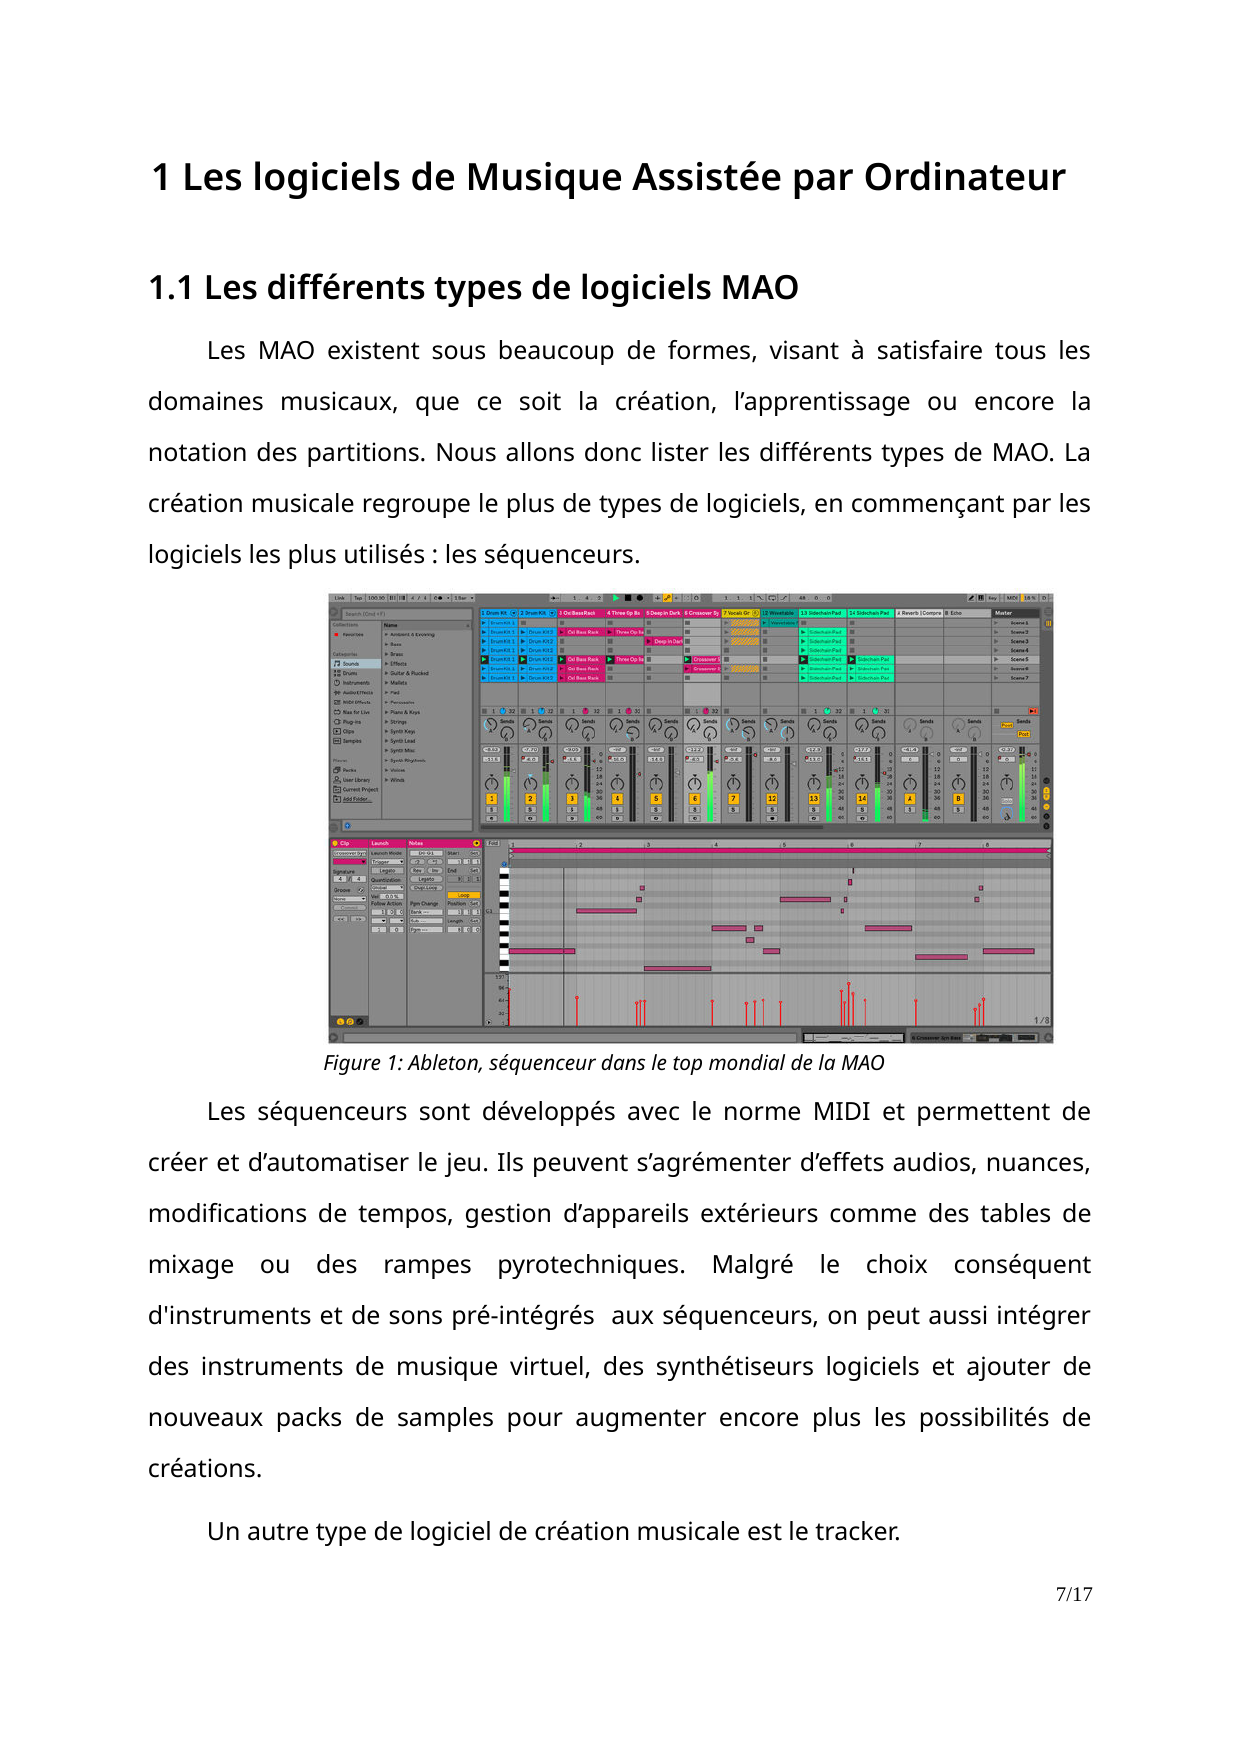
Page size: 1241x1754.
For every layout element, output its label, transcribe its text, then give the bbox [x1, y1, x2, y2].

picture [323, 588, 1058, 1048]
subtitle Les logiciels de Musique Assistée par Ordinateur [148, 148, 1093, 204]
subtitle Les différents types de logiciels MAO [148, 263, 1093, 309]
text Les séquenceurs sont développés avec le norme MIDI et permettent de créer et d’automatiser le jeu. Ils peuvent s’agrémenter d’effets audios, nuances, modifications de tempos, gestion d’appareils extérieurs comme des tables de mixage ou des rampes pyrotechniques. Malgré le choix conséquent d'instruments et de sons pré-intégrés aux séquenceurs, on peut aussi intégrer des instruments de musique virtuel, des synthétiseurs logiciels et ajouter de nouveaux packs de samples pour augmenter encore plus les possibilités de créations. [148, 1048, 1093, 1484]
text Un autre type de logiciel de création musicale est le tracker. [148, 1513, 1093, 1547]
text Figure 1: Ableton, séquenceur dans le top mondial de la MAO [323, 1048, 1057, 1076]
text Les MAO existent sous beaucoup de formes, visant à satisfaire tous les domaines musicaux, que ce soit la création, l’apprentissage ou encore la notation des partitions. Nous allons donc lister les différents types de MAO. La création musicale regroupe le plus de types de logiciels, en commençant par les logiciels les plus utilisés : les séquenceurs. [148, 332, 1093, 571]
